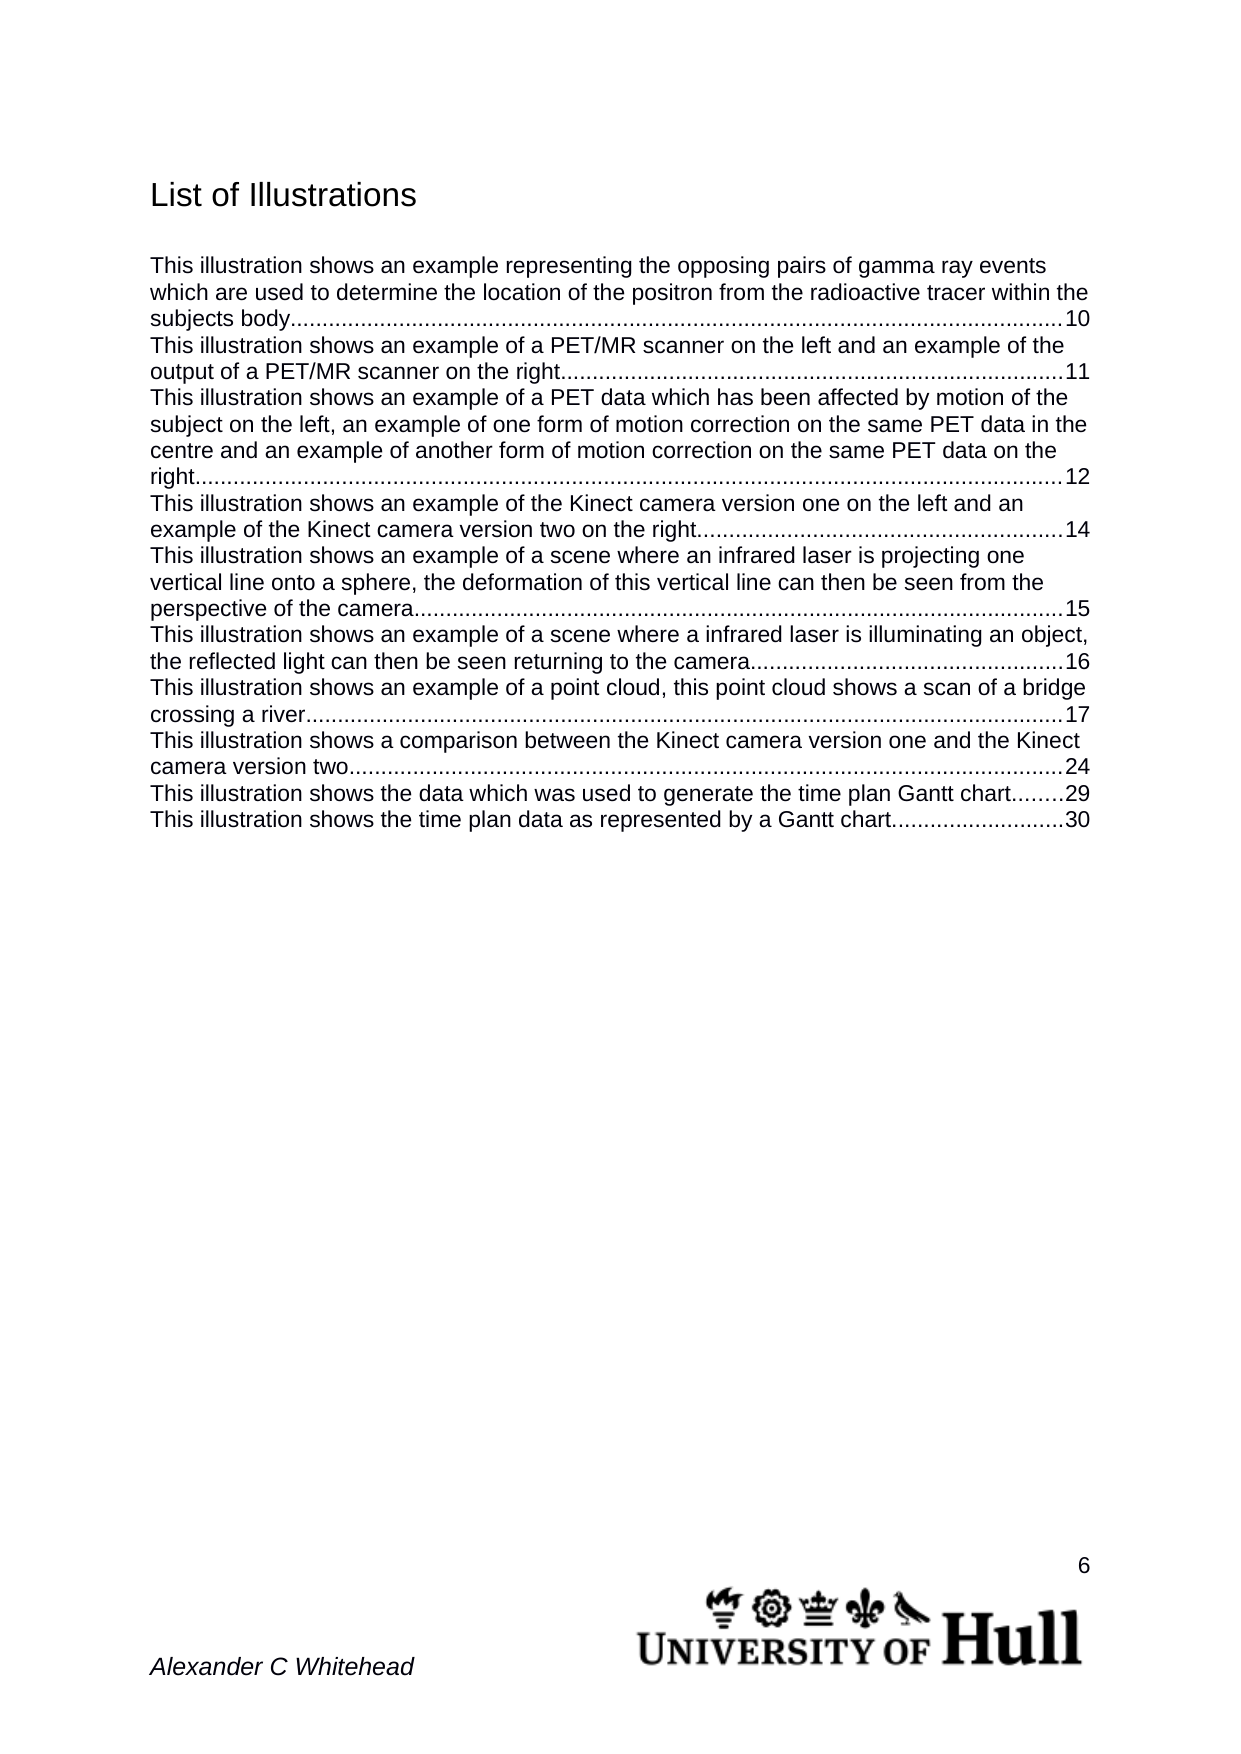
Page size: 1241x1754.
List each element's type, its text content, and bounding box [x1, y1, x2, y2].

text This illustration shows an example of a PET data which has been affected by motion of the subject on the left, an example of one form of motion correction on the same PET data in the centre and an example of another form of motion correction on the same PET data on the right. 12 [150, 384, 1090, 490]
text This illustration shows an example of a scene where an infrared laser is projecting one vertical line onto a sphere, the deformation of this vertical line can then be seen from the perspective of the camera. 15 [150, 542, 1090, 621]
text This illustration shows the time plan data as represented by a Gantt chart. 30 [150, 806, 1090, 832]
text This illustration shows an example of a scene where a infrared laser is illuminating an object, the reflected light can then be seen returning to the camera. 16 [150, 621, 1090, 674]
subtitle List of Illustrations [150, 175, 1090, 213]
text This illustration shows an example of a point cloud, this point cloud shows a scan of a bridge crossing a river. 17 [150, 674, 1090, 727]
text This illustration shows an example of a PET/MR scanner on the left and an example of the output of a PET/MR scanner on the right. 11 [150, 332, 1090, 384]
text This illustration shows the data which was used to generate the time plan Gantt chart. 29 [150, 779, 1090, 806]
text This illustration shows an example of the Kinect camera version one on the left and an example of the Kinect camera version two on the right. 14 [150, 490, 1090, 542]
text This illustration shows a comparison between the Kinect camera version one and the Kinect camera version two. 24 [150, 727, 1090, 779]
text This illustration shows an example representing the opposing pairs of gamma ray events which are used to determine the location of the positron from the radioactive tracer within the subjects body. 10 [150, 252, 1090, 332]
picture [630, 1578, 1091, 1675]
